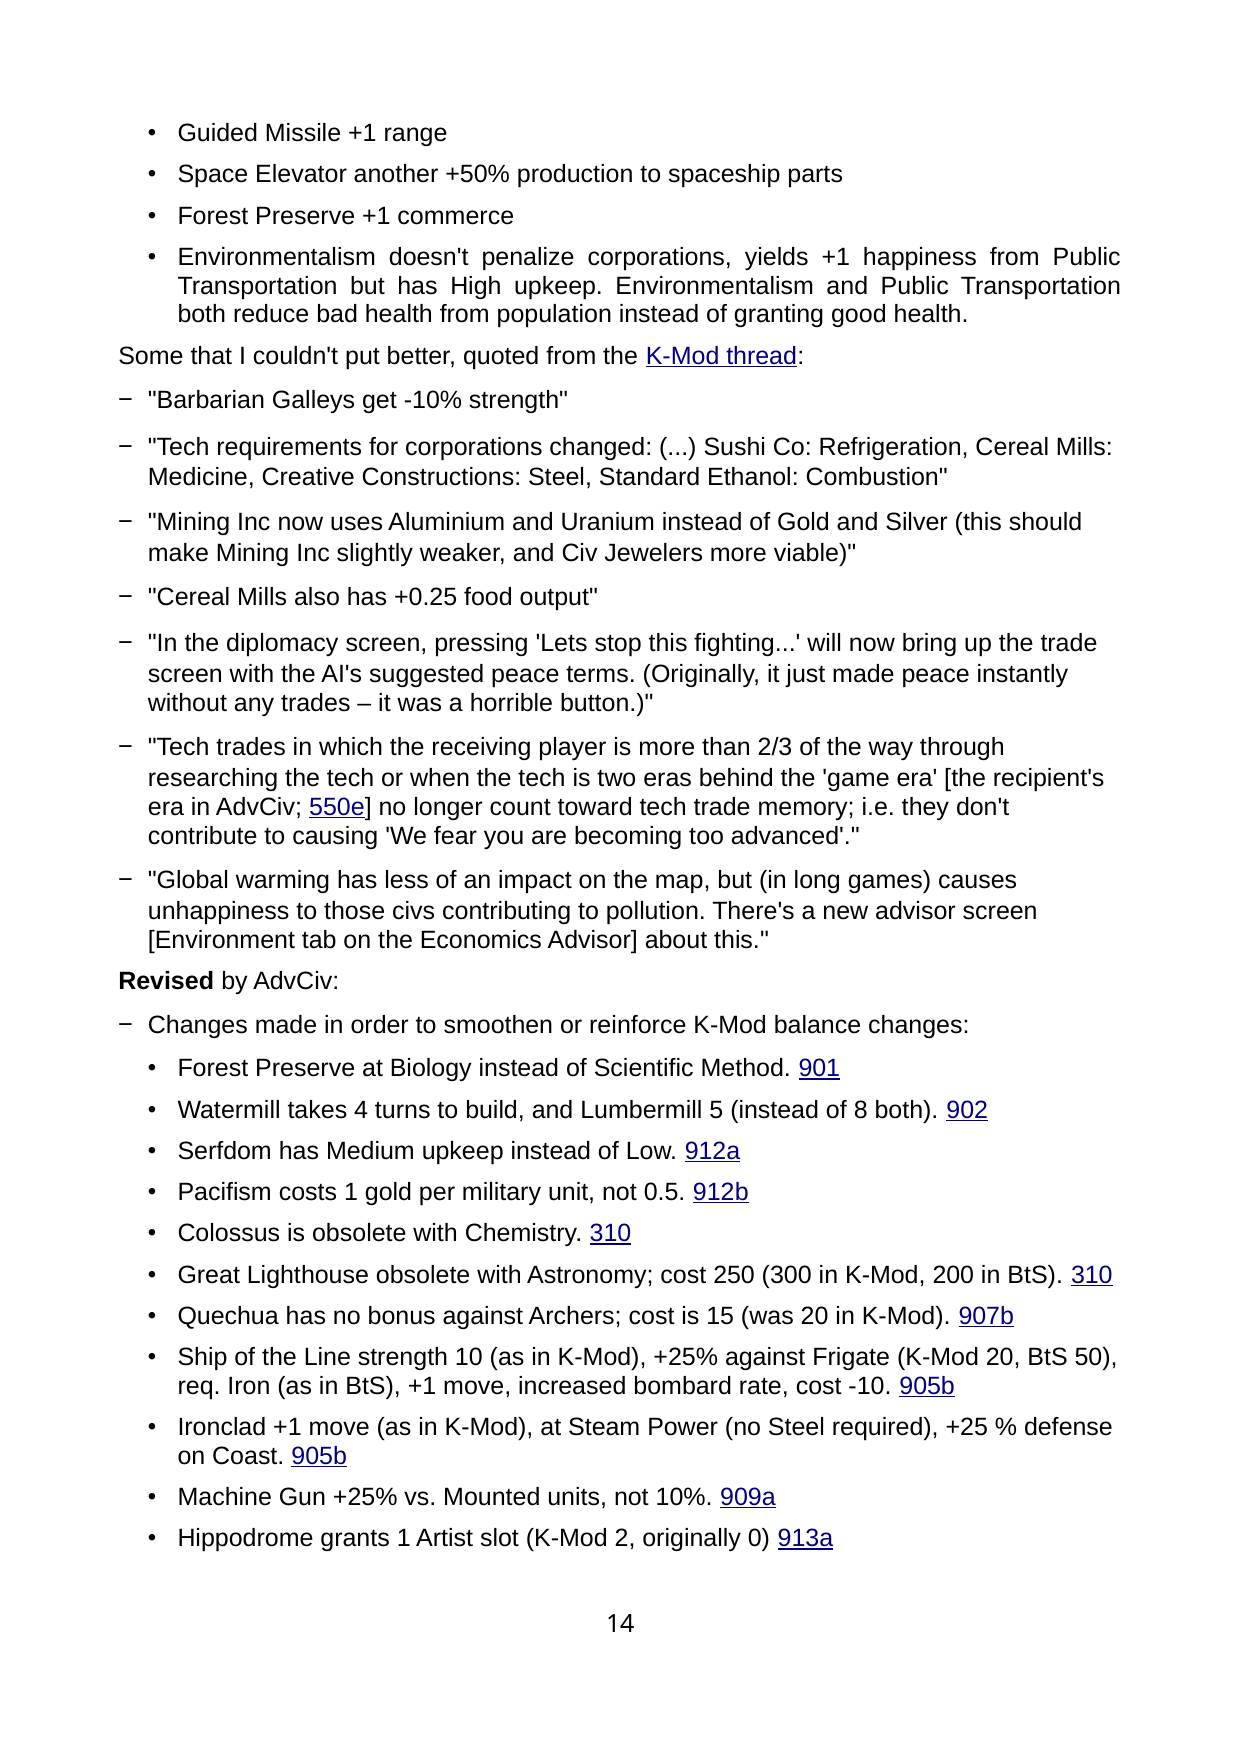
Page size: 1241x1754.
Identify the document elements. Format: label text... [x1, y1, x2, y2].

list Machine Gun +25% vs. Mounted units, not 10%. 909a [148, 1482, 1122, 1511]
list Colossus is obsolete with Chemistry. 310 [148, 1218, 1122, 1247]
list Changes made in order to smoothen or reinforce K-Mod balance changes: [118, 1007, 1122, 1041]
list Hippodrome grants 1 Artist slot (K-Mod 2, originally 0) 913a [148, 1523, 1122, 1552]
list "Cereal Mills also has +0.25 food output" [118, 579, 1122, 613]
list "Mining Inc now uses Aluminium and Uranium instead of Gold and Silver (this should make Mining Inc slightly weaker, and Civ Jewelers more viable)" [118, 503, 1122, 566]
list "Tech requirements for corporations changed: (...) Sushi Co: Refrigeration, Cereal Mills: Medicine, Creative Constructions: Steel, Standard Ethanol: Combustion" [118, 428, 1122, 491]
list "Barbarian Galleys get -10% strength" [118, 382, 1122, 416]
list "In the diplomacy screen, pressing 'Lets stop this fighting...' will now bring up the trade screen with the AI's suggested peace terms. (Originally, it just made peace instantly without any trades – it was a horrible button.)" [118, 625, 1122, 717]
list Ship of the Line strength 10 (as in K-Mod), +25% against Frigate (K-Mod 20, BtS 50), req. Iron (as in BtS), +1 move, increased bombard rate, cost -10. 905b [148, 1342, 1122, 1400]
list Watermill takes 4 turns to build, and Lumbermill 5 (instead of 8 both). 902 [148, 1094, 1122, 1123]
list "Global warming has less of an impact on the map, but (in long games) causes unhappiness to those civs contributing to pollution. There's a new advisor screen [Environment tab on the Economics Advisor] about this." [118, 862, 1122, 953]
text Some that I couldn't put better, quoted from the K-Mod thread: [118, 341, 1122, 369]
list Quechua has no bonus against Archers; cost is 15 (was 20 in K-Mod). 907b [148, 1301, 1122, 1330]
list Environmentalism doesn't penalize corporations, yields +1 happiness from Public Transportation but has High upkeep. Environmentalism and Public Transportation both reduce bad health from population instead of granting good health. [148, 242, 1122, 328]
list Guided Missile +1 range [148, 118, 1122, 147]
list Ironclad +1 move (as in K-Mod), at Steam Power (no Steel required), +25 % defense on Coast. 905b [148, 1412, 1122, 1470]
list Forest Preserve +1 commerce [148, 201, 1122, 229]
list Pacifism costs 1 gold per military unit, not 0.5. 912b [148, 1177, 1122, 1206]
list Space Elevator another +50% production to spaceship parts [148, 159, 1122, 188]
list Forest Preserve at Biology instead of Scientific Method. 901 [148, 1053, 1122, 1082]
text Revised by AdvCiv: [118, 966, 1122, 994]
list Great Lighthouse obsolete with Astronomy; cost 250 (300 in K-Mod, 200 in BtS). 310 [148, 1259, 1122, 1288]
list "Tech trades in which the receiving player is more than 2/3 of the way through researching the tech or when the tech is two eras behind the 'game era' [the recipient's era in AdvCiv; 550e] no longer count toward tech trade memory; i.e. they don't contribute to causing 'We fear you are becoming too advanced'." [118, 729, 1122, 849]
list Serfdom has Medium upkeep instead of Low. 912a [148, 1136, 1122, 1165]
